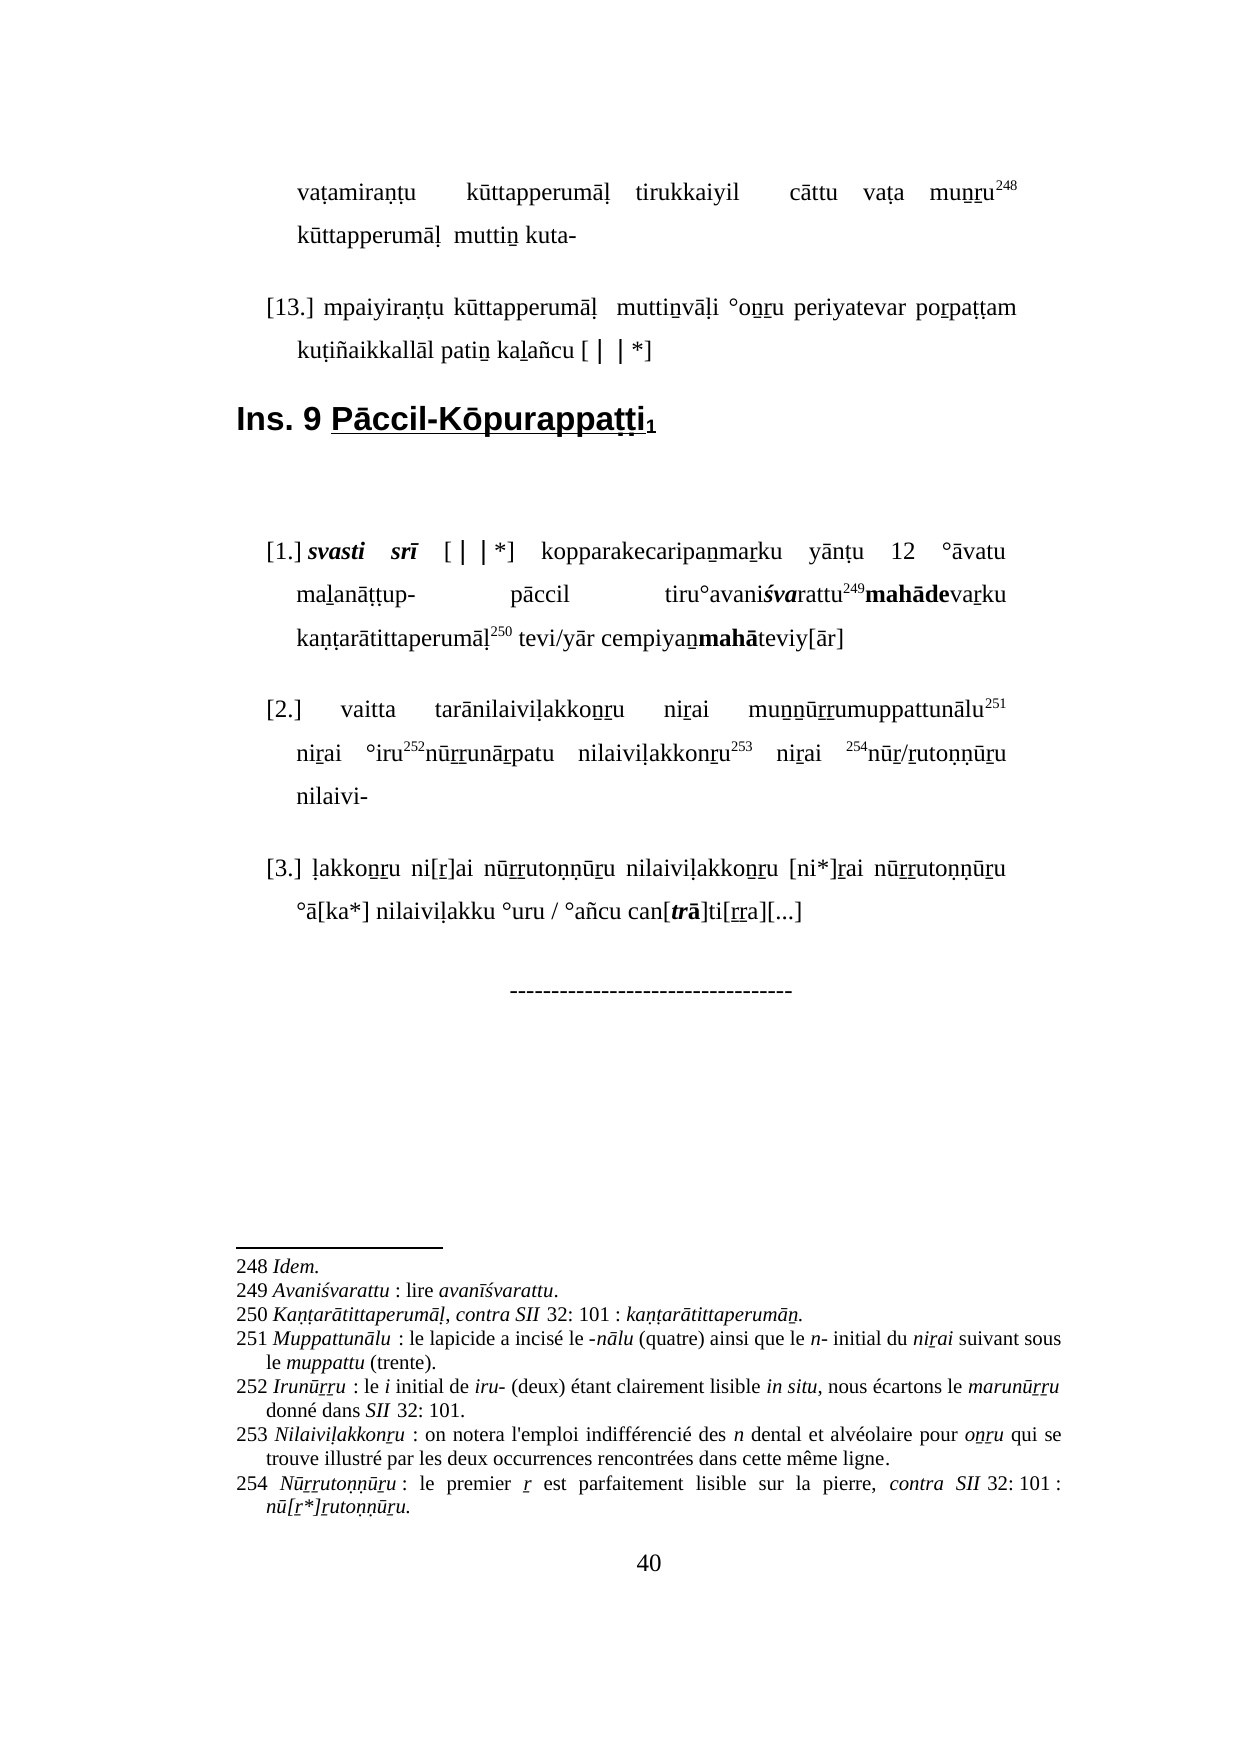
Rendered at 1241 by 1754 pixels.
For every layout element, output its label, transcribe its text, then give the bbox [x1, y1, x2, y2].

subtitle Ins. 9 Pāccil-Kōpurappaṭṭi1 [236, 399, 1061, 438]
text [13.] mpaiyiraṇṭu kūttapperumāḷ muttiṉvāḷi °oṉṟu periyatevar poṟpaṭṭam kuṭiñaikkallāl patiṉ kaḻañcu [❘❘*] [266, 292, 1017, 364]
text Muppattunālu : le lapicide a incisé le -nālu (quatre) ainsi que le n- initial du niṟai suivant sous le muppattu (trente). [236, 1326, 1061, 1374]
text ---------------------------------- [297, 975, 1005, 1004]
text Avaniśvarattu : lire avanīśvarattu. [236, 1278, 1061, 1302]
text Idem. [236, 1254, 1061, 1278]
text [3.] ḷakkoṉṟu ni[ṟ]ai nūṟṟutoṇṇūṟu nilaiviḷakkoṉṟu [ni*]ṟai nūṟṟutoṇṇūṟu °ā[ka*] nilaiviḷakku °uru / °añcu can[trā]ti[ṟṟa][...] [266, 853, 1006, 924]
text [2.] vaitta tarānilaiviḷakkoṉṟu niṟai muṉṉūṟṟumuppattunālu niṟai °irunūṟṟunāṟpatu nilaiviḷakkonṟu niṟai nūṟ/ṟutoṇṇūṟu nilaivi- [266, 694, 1006, 809]
text Irunūṟṟu : le i initial de iru- (deux) étant clairement lisible in situ, nous écartons le marunūṟṟu donné dans SII 32: 101. [236, 1374, 1061, 1422]
text Kaṇṭarātittaperumāḷ, contra SII 32: 101 : kaṇṭarātittaperumāṉ. [236, 1302, 1061, 1326]
text Nūṟṟutoṇṇūṟu : le premier ṟ est parfaitement lisible sur la pierre, contra SII 32: 101 : nū[ṟ*]ṟutoṇṇūṟu. [236, 1470, 1061, 1518]
text Nilaiviḷakkonṟu : on notera l'emploi indifférencié des n dental et alvéolaire pour oṉṟu qui se trouve illustré par les deux occurrences rencontrées dans cette même ligne. [236, 1422, 1061, 1470]
text [1.] svasti srī [❘❘*] kopparakecaripaṉmaṟku yānṭu 12 °āvatu maḻanāṭṭup- pāccil tiru°avaniśvarattumahādevaṟku kaṇṭarātittaperumāḷ tevi/yār cempiyaṉmahāteviy[ār] [266, 536, 1006, 651]
text vaṭamiraṇṭu kūttapperumāḷ tirukkaiyil cāttu vaṭa muṉṟu kūttapperumāḷ muttiṉ kuta- [266, 177, 1017, 249]
